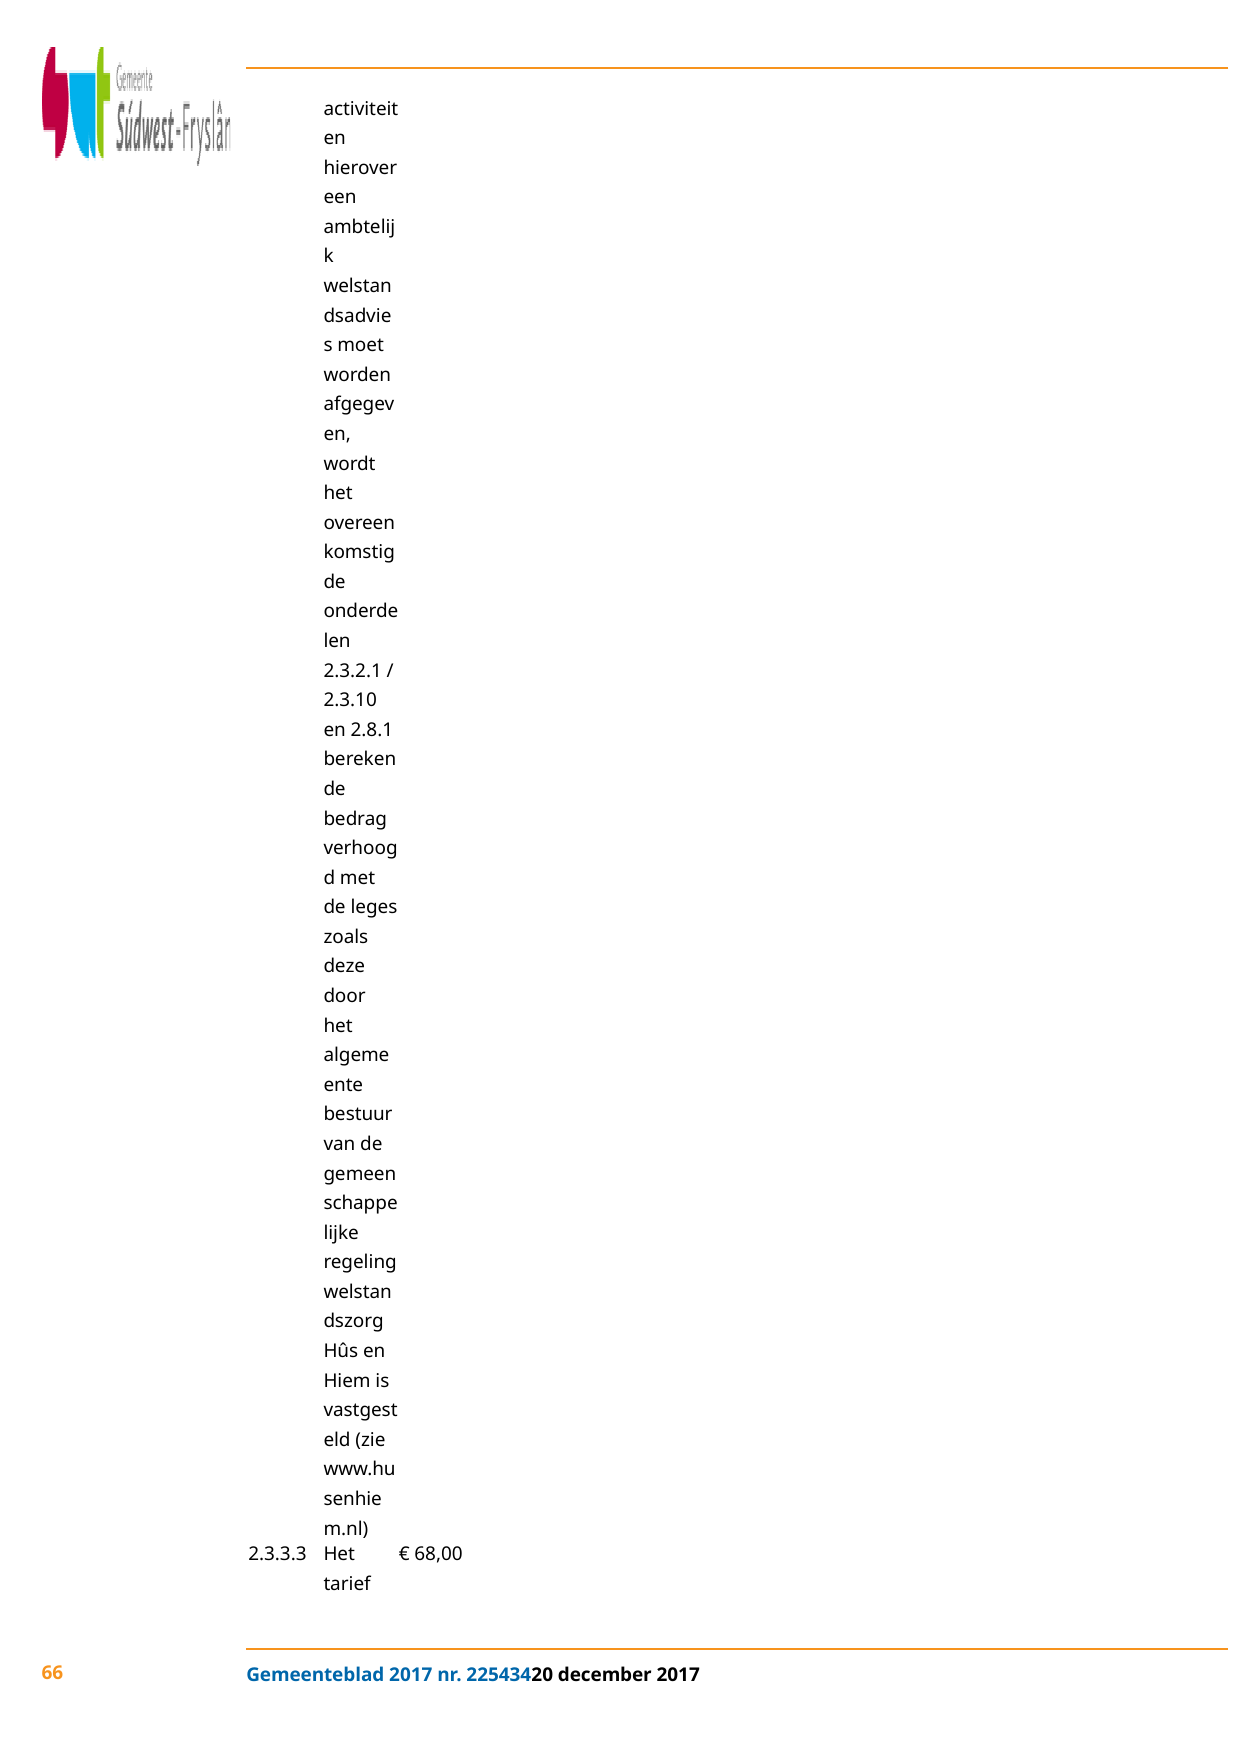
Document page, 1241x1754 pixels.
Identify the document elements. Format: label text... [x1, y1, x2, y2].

table_cell € 68,00 [399, 1541, 474, 1596]
table_cell [399, 95, 474, 1541]
table_cell Het tarief [323, 1541, 398, 1596]
picture [41, 47, 231, 172]
table_cell [248, 95, 323, 1541]
table_cell 2.3.3.3 [248, 1541, 323, 1596]
table_cell activiteit en hierover een ambtelijk welstandsadvies moet worden afgegeven, wordt het overeenkomstig de onderdelen 2.3.2.1 / 2.3.10 en 2.8.1 berekende bedrag verhoogd met de leges zoals deze door het algemeente bestuur van de gemeenschappelijke regeling welstandszorg Hûs en Hiem is vastgesteld (zie www.husenhiem.nl) [323, 95, 398, 1541]
